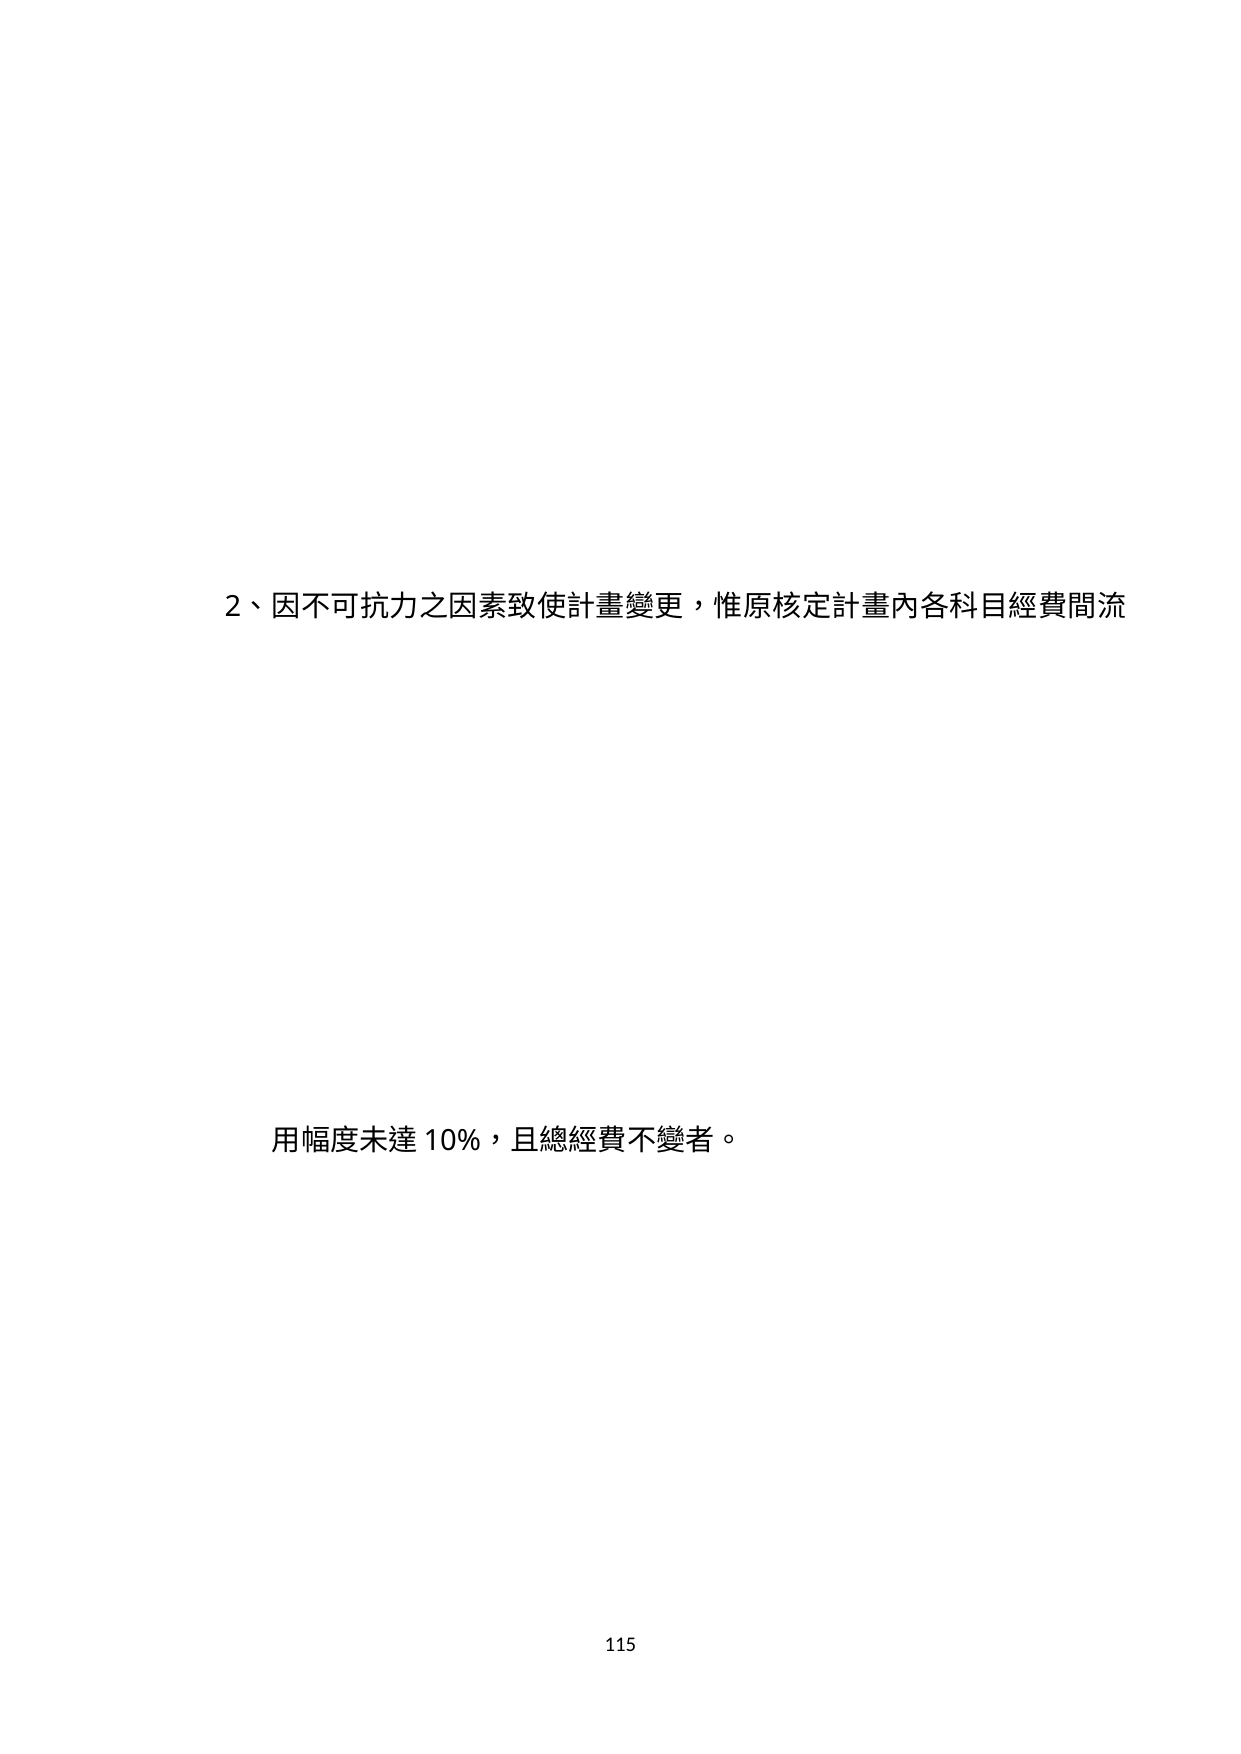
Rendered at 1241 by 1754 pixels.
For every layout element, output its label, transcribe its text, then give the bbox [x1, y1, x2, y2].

list 因不可抗力之因素致使計畫變更，惟原核定計畫內各科目經費間流用幅度未達10%，且總經費不變者。 [224, 336, 1128, 1406]
